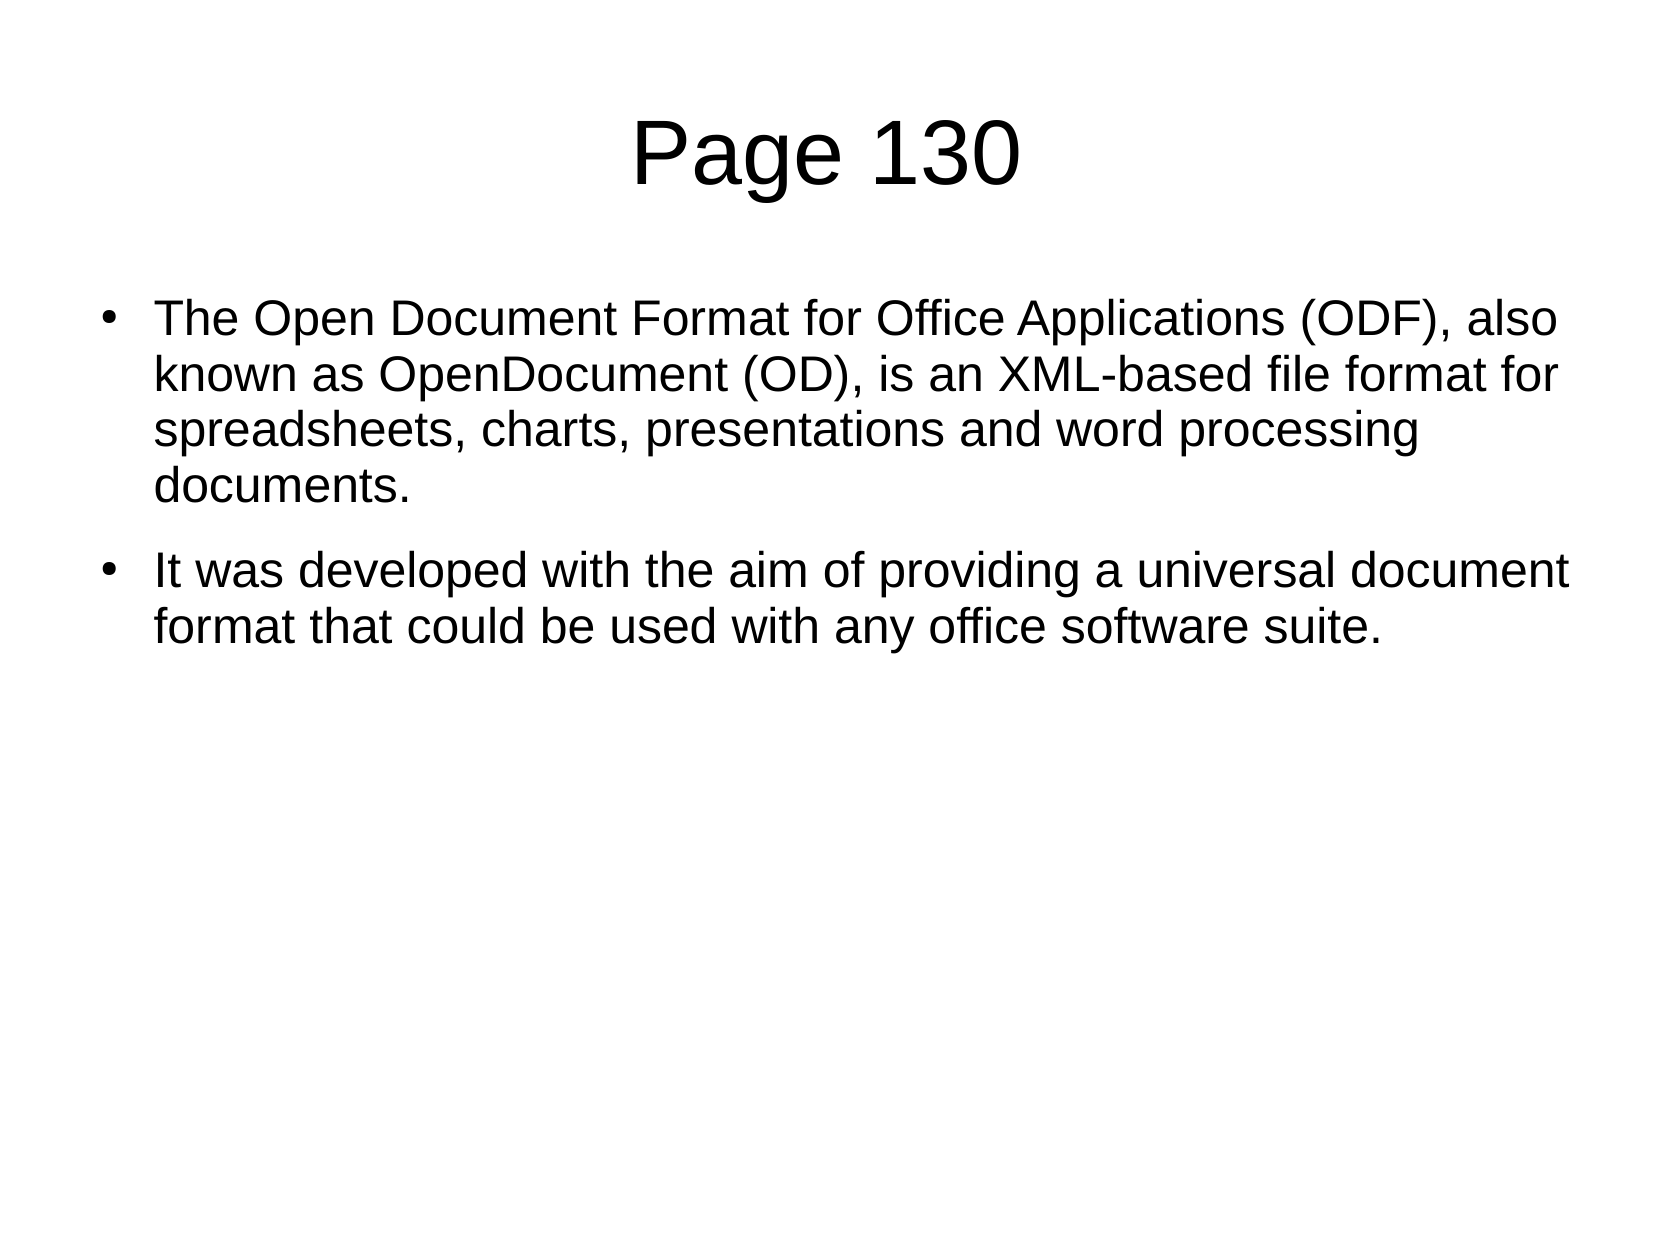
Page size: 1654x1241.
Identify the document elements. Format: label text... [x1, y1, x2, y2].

list The Open Document Format for Office Applications (ODF), also known as OpenDocument (OD), is an XML-based file format for spreadsheets, charts, presentations and word processing documents. It was developed with the aim of providing a universal document format that could be used with any office software suite. [82, 290, 1571, 1109]
title Page 130 [82, 49, 1571, 257]
